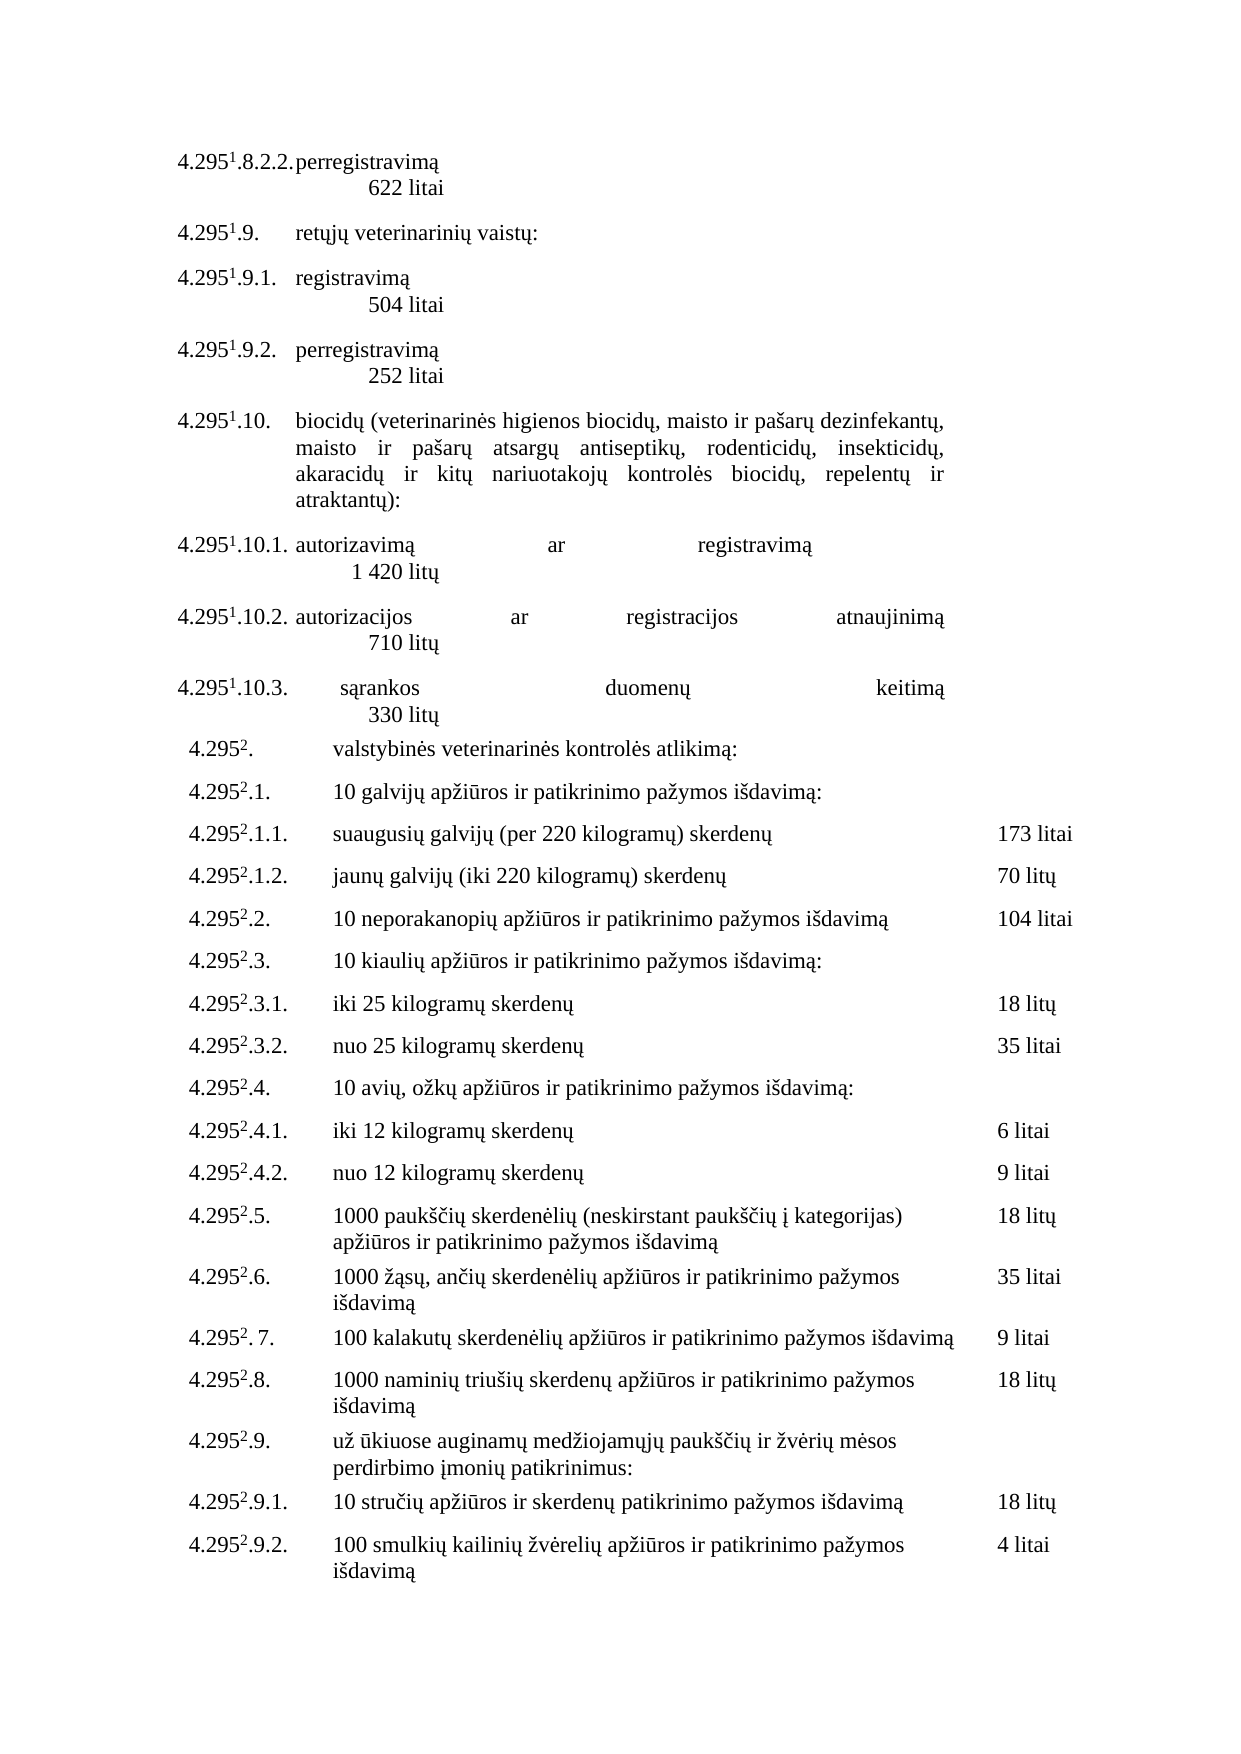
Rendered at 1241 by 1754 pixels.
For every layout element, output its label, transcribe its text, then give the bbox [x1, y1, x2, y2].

table_cell 4.2952.9.1. [177, 1488, 321, 1531]
table_cell 18 litų [986, 1366, 1148, 1427]
table_header valstybinės veterinarinės kontrolės atlikimą: [321, 735, 986, 778]
table_cell [986, 1427, 1148, 1488]
text 4.2951.10. biocidų (veterinarinės higienos biocidų, maisto ir pašarų dezinfekantų, maisto ir pašarų atsargų antiseptikų, rodenticidų, insekticidų, akaracidų ir kitų nariuotakojų kontrolės biocidų, repelentų ir atraktantų): [177, 407, 945, 513]
table_cell 4.2952.1.1. [177, 820, 321, 862]
table_cell 10 neporakanopių apžiūros ir patikrinimo pažymos išdavimą [321, 905, 986, 947]
table_cell [986, 778, 1148, 820]
table_cell nuo 25 kilogramų skerdenų [321, 1032, 986, 1074]
table_cell 4.2952.4.2. [177, 1159, 321, 1202]
table_cell 18 litų [986, 990, 1148, 1032]
table_cell 1000 paukščių skerdenėlių (neskirstant paukščių į kategorijas) apžiūros ir patikrinimo pažymos išdavimą [321, 1202, 986, 1263]
table_cell 4.2952.3.2. [177, 1032, 321, 1074]
table_cell 6 litai [986, 1117, 1148, 1159]
table_cell nuo 12 kilogramų skerdenų [321, 1159, 986, 1202]
table_cell 4.2952.1. [177, 778, 321, 820]
table_cell 4 litai [986, 1531, 1148, 1592]
text 4.2951.9.1. registravimą 504 litai [177, 264, 945, 317]
table_cell 4.2952.3. [177, 947, 321, 990]
table_cell 4.2952.6. [177, 1263, 321, 1324]
table_cell 4.2952.9.2. [177, 1531, 321, 1592]
table_cell 10 avių, ožkų apžiūros ir patikrinimo pažymos išdavimą: [321, 1075, 986, 1117]
table_cell 18 litų [986, 1488, 1148, 1531]
table_cell 10 kiaulių apžiūros ir patikrinimo pažymos išdavimą: [321, 947, 986, 990]
table_cell iki 12 kilogramų skerdenų [321, 1117, 986, 1159]
table_cell 9 litai [986, 1324, 1148, 1366]
table_cell 4.2952.5. [177, 1202, 321, 1263]
table_cell 4.2952.1.2. [177, 863, 321, 905]
table_cell 4.2952.4. [177, 1075, 321, 1117]
text 4.2951.9. retųjų veterinarinių vaistų: [177, 219, 945, 246]
table_cell [986, 1075, 1148, 1117]
table_cell 173 litai [986, 820, 1148, 862]
table_cell iki 25 kilogramų skerdenų [321, 990, 986, 1032]
table_cell 4.2952.8. [177, 1366, 321, 1427]
table_cell 104 litai [986, 905, 1148, 947]
table_header 4.2952. [177, 735, 321, 778]
table_cell 4.2952.2. [177, 905, 321, 947]
table_cell 4.2952. 7. [177, 1324, 321, 1366]
table_cell 100 kalakutų skerdenėlių apžiūros ir patikrinimo pažymos išdavimą [321, 1324, 986, 1366]
table_cell 9 litai [986, 1159, 1148, 1202]
table_cell 10 stručių apžiūros ir skerdenų patikrinimo pažymos išdavimą [321, 1488, 986, 1531]
table_cell 4.2952.3.1. [177, 990, 321, 1032]
table_cell jaunų galvijų (iki 220 kilogramų) skerdenų [321, 863, 986, 905]
table_cell 18 litų [986, 1202, 1148, 1263]
table_cell suaugusių galvijų (per 220 kilogramų) skerdenų [321, 820, 986, 862]
text 4.2951.10.1. autorizavimą ar registravimą 1 420 litų [177, 531, 945, 584]
table_cell 10 galvijų apžiūros ir patikrinimo pažymos išdavimą: [321, 778, 986, 820]
table_cell 4.2952.9. [177, 1427, 321, 1488]
table_cell 70 litų [986, 863, 1148, 905]
table_cell 4.2952.4.1. [177, 1117, 321, 1159]
table_cell 1000 naminių triušių skerdenų apžiūros ir patikrinimo pažymos išdavimą [321, 1366, 986, 1427]
text 4.2951.10.2. autorizacijos ar registracijos atnaujinimą 710 litų [177, 603, 945, 656]
text 4.2951.8.2.2. perregistravimą 622 litai [177, 148, 945, 200]
text 4.2951.10.3. sąrankos duomenų keitimą 330 litų [177, 674, 945, 727]
table_cell 35 litai [986, 1032, 1148, 1074]
table_cell 1000 žąsų, ančių skerdenėlių apžiūros ir patikrinimo pažymos išdavimą [321, 1263, 986, 1324]
table_cell 35 litai [986, 1263, 1148, 1324]
table_header [986, 735, 1148, 778]
table_cell už ūkiuose auginamų medžiojamųjų paukščių ir žvėrių mėsos perdirbimo įmonių patikrinimus: [321, 1427, 986, 1488]
table_cell 100 smulkių kailinių žvėrelių apžiūros ir patikrinimo pažymos išdavimą [321, 1531, 986, 1592]
text 4.2951.9.2. perregistravimą 252 litai [177, 336, 945, 388]
table_cell [986, 947, 1148, 990]
